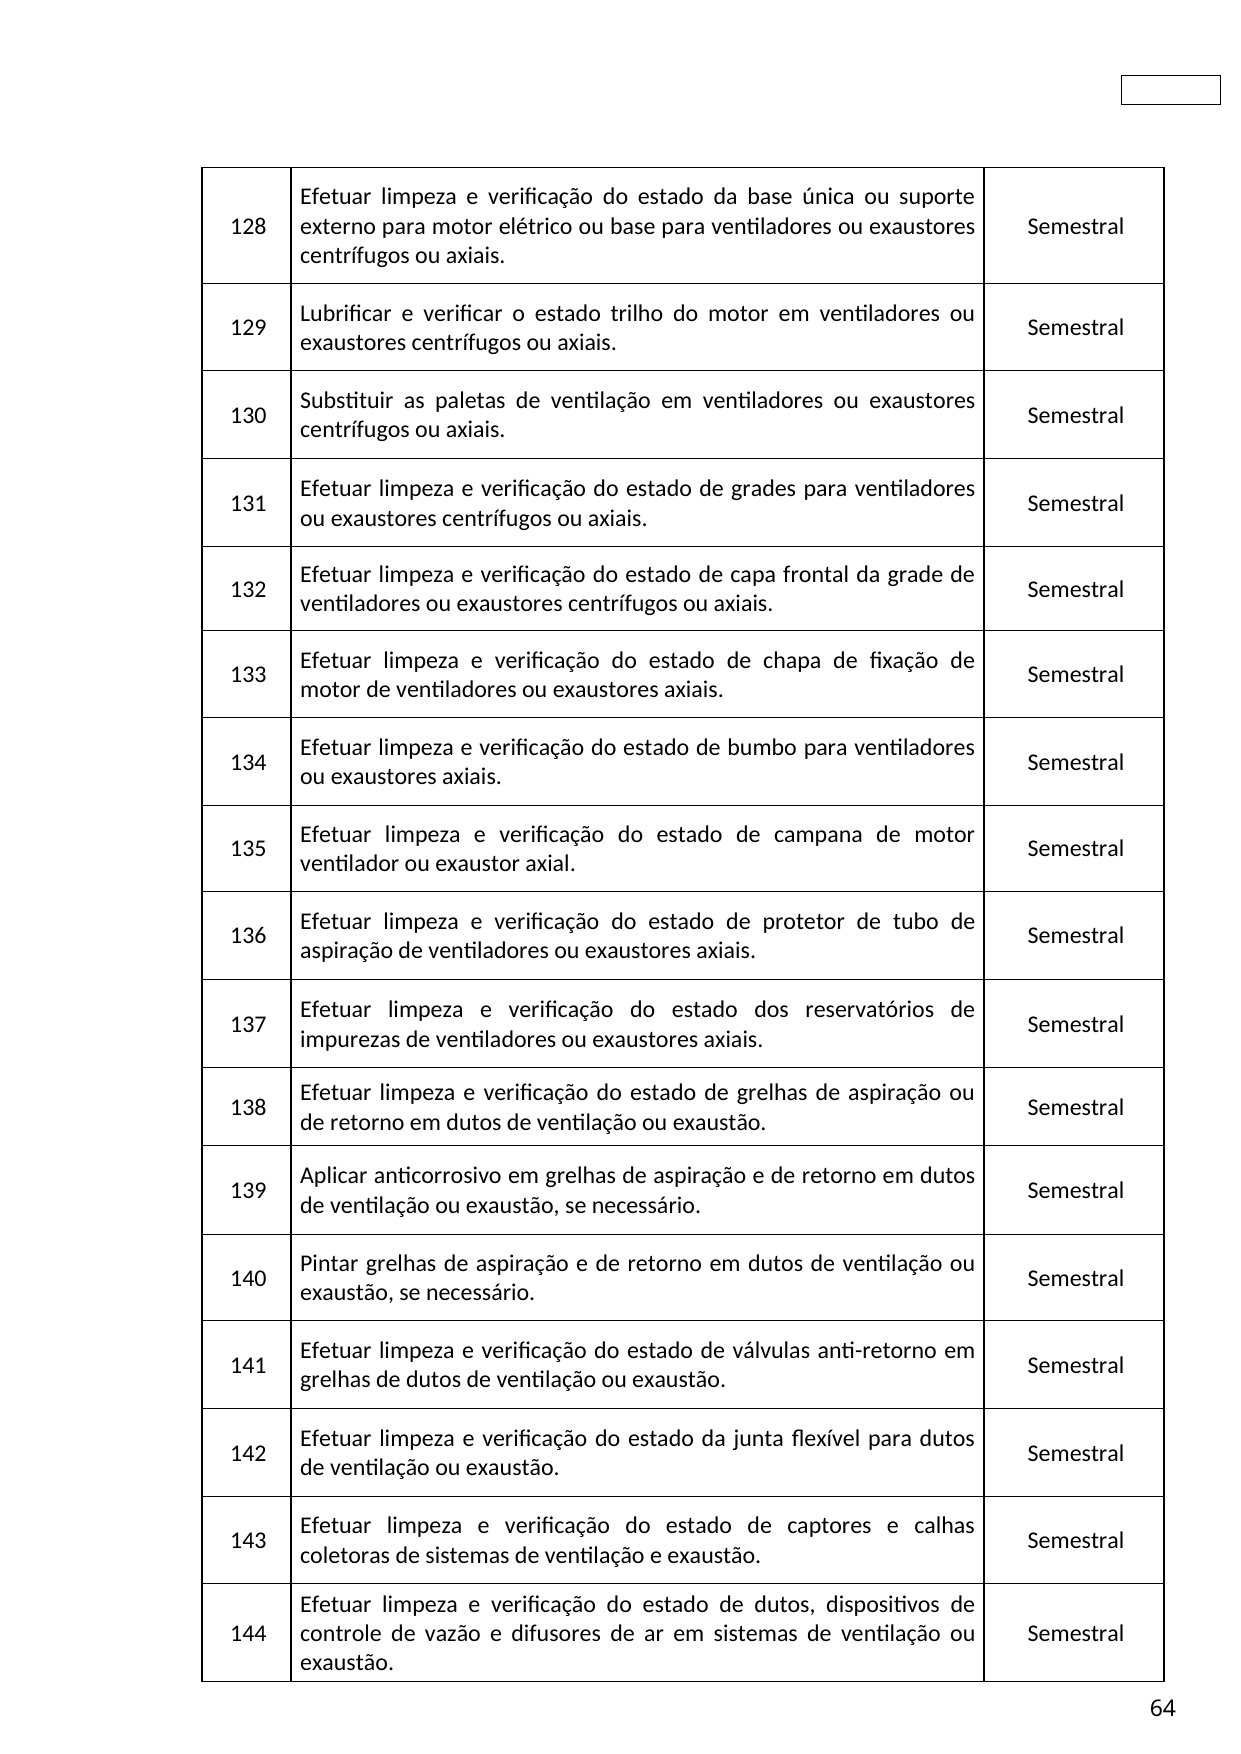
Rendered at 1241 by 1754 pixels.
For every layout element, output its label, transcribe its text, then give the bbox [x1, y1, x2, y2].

table_cell Semestral [985, 1321, 1163, 1408]
table_cell 132 [203, 547, 290, 629]
table_cell 130 [203, 371, 290, 458]
table_cell Efetuar limpeza e verificação do estado de válvulas anti-retorno em grelhas de dutos de ventilação ou exaustão. [292, 1321, 983, 1408]
table_cell 134 [203, 718, 290, 805]
table_cell Efetuar limpeza e verificação do estado de campana de motor ventilador ou exaustor axial. [292, 806, 983, 891]
table_cell Efetuar limpeza e verificação do estado da base única ou suporte externo para motor elétrico ou base para ventiladores ou exaustores centrífugos ou axiais. [292, 168, 983, 283]
table_cell 138 [203, 1068, 290, 1145]
table_cell 140 [203, 1235, 290, 1320]
table_cell Efetuar limpeza e verificação do estado de bumbo para ventiladores ou exaustores axiais. [292, 718, 983, 805]
table_cell Semestral [985, 371, 1163, 458]
table_cell Semestral [985, 1409, 1163, 1496]
table_cell Semestral [985, 631, 1163, 717]
table_cell Efetuar limpeza e verificação do estado de capa frontal da grade de ventiladores ou exaustores centrífugos ou axiais. [292, 547, 983, 629]
table_cell Efetuar limpeza e verificação do estado da junta flexível para dutos de ventilação ou exaustão. [292, 1409, 983, 1496]
table_cell Semestral [985, 459, 1163, 546]
table_cell Semestral [985, 1146, 1163, 1233]
table_cell Aplicar anticorrosivo em grelhas de aspiração e de retorno em dutos de ventilação ou exaustão, se necessário. [292, 1146, 983, 1233]
table_cell Efetuar limpeza e verificação do estado dos reservatórios de impurezas de ventiladores ou exaustores axiais. [292, 980, 983, 1067]
table_cell 131 [203, 459, 290, 546]
table_cell 136 [203, 892, 290, 979]
table_cell Efetuar limpeza e verificação do estado de dutos, dispositivos de controle de vazão e difusores de ar em sistemas de ventilação ou exaustão. [292, 1584, 983, 1681]
table_cell 133 [203, 631, 290, 717]
table_cell 144 [203, 1584, 290, 1681]
table_cell Substituir as paletas de ventilação em ventiladores ou exaustores centrífugos ou axiais. [292, 371, 983, 458]
table_cell 137 [203, 980, 290, 1067]
table_cell Efetuar limpeza e verificação do estado de grelhas de aspiração ou de retorno em dutos de ventilação ou exaustão. [292, 1068, 983, 1145]
table_cell Semestral [985, 806, 1163, 891]
table_cell 141 [203, 1321, 290, 1408]
table_cell Semestral [985, 718, 1163, 805]
table_cell Semestral [985, 1235, 1163, 1320]
table_cell 128 [203, 168, 290, 283]
table_cell Efetuar limpeza e verificação do estado de chapa de fixação de motor de ventiladores ou exaustores axiais. [292, 631, 983, 717]
table_cell Semestral [985, 284, 1163, 370]
table_cell Semestral [985, 1584, 1163, 1681]
table_cell Semestral [985, 980, 1163, 1067]
table_cell 143 [203, 1497, 290, 1583]
table_cell Semestral [985, 1068, 1163, 1145]
table_cell Efetuar limpeza e verificação do estado de grades para ventiladores ou exaustores centrífugos ou axiais. [292, 459, 983, 546]
table_cell Lubrificar e verificar o estado trilho do motor em ventiladores ou exaustores centrífugos ou axiais. [292, 284, 983, 370]
table_cell 142 [203, 1409, 290, 1496]
table_cell Efetuar limpeza e verificação do estado de protetor de tubo de aspiração de ventiladores ou exaustores axiais. [292, 892, 983, 979]
table_cell Semestral [985, 547, 1163, 629]
table_cell Semestral [985, 892, 1163, 979]
table_cell 129 [203, 284, 290, 370]
table_cell Semestral [985, 1497, 1163, 1583]
table_cell Pintar grelhas de aspiração e de retorno em dutos de ventilação ou exaustão, se necessário. [292, 1235, 983, 1320]
table_cell Semestral [985, 168, 1163, 283]
table_cell 139 [203, 1146, 290, 1233]
table_cell Efetuar limpeza e verificação do estado de captores e calhas coletoras de sistemas de ventilação e exaustão. [292, 1497, 983, 1583]
table_cell 135 [203, 806, 290, 891]
